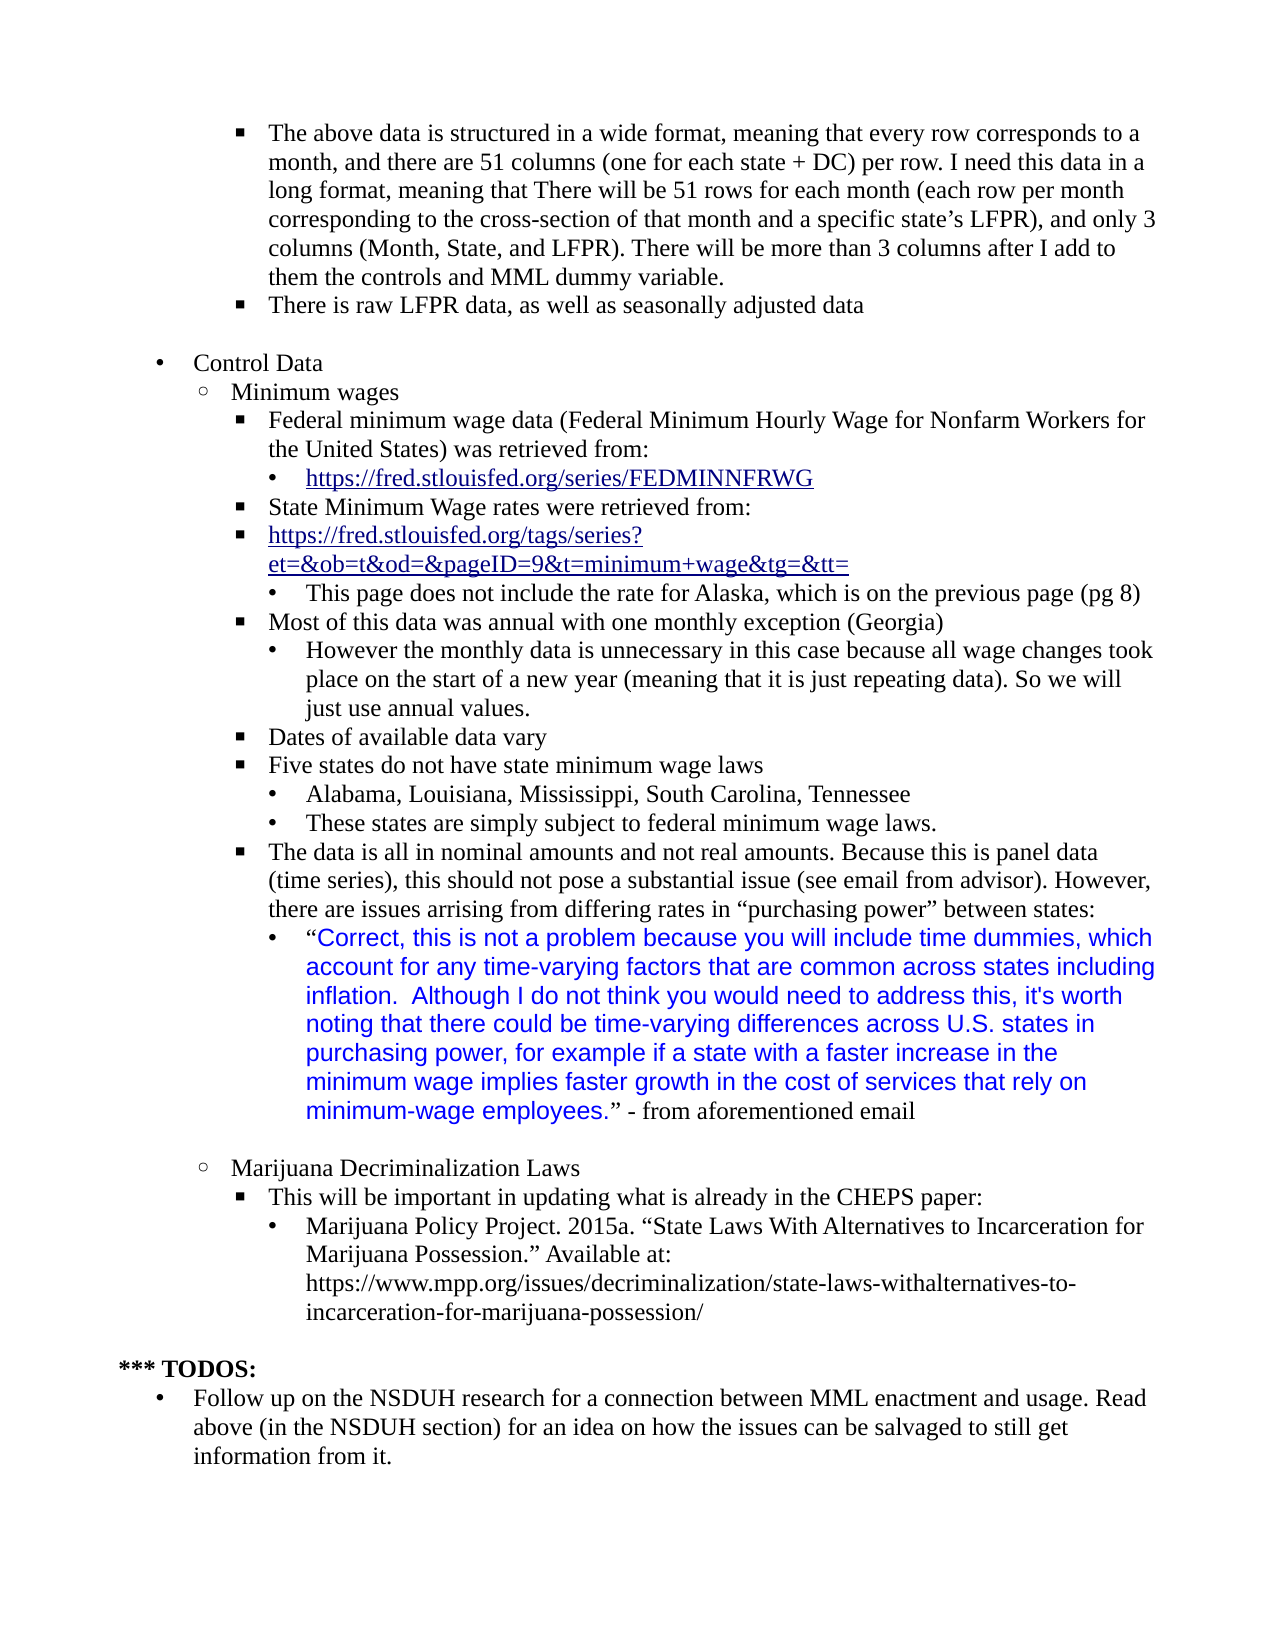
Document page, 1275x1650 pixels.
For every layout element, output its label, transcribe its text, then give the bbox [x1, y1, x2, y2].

list These states are simply subject to federal minimum wage laws. [268, 808, 1157, 837]
list Marijuana Decriminalization Laws [193, 1153, 1157, 1182]
list Marijuana Policy Project. 2015a. “State Laws With Alternatives to Incarceration for Marijuana Possession.” Available at: https://www.mpp.org/issues/decriminalization/state-laws-withalternatives-to-incarceration-for-marijuana-possession/ [268, 1211, 1157, 1326]
list Dates of available data vary [231, 722, 1157, 751]
list Follow up on the NSDUH research for a connection between MML enactment and usage. Read above (in the NSDUH section) for an idea on how the issues can be salvaged to still get information from it. [156, 1383, 1157, 1469]
list Most of this data was annual with one monthly exception (Georgia) [231, 607, 1157, 636]
list Five states do not have state minimum wage laws [231, 751, 1157, 779]
list “Correct, this is not a problem because you will include time dummies, which account for any time-varying factors that are common across states including inflation. Although I do not think you would need to address this, it's worth noting that there could be time-varying differences across U.S. states in purchasing power, for example if a state with a faster increase in the minimum wage implies faster growth in the cost of services that rely on minimum-wage employees.” - from aforementioned email [268, 923, 1157, 1124]
list Control Data [156, 348, 1157, 377]
list This will be important in updating what is already in the CHEPS paper: [231, 1182, 1157, 1211]
list State Minimum Wage rates were retrieved from: [231, 492, 1157, 521]
list https://fred.stlouisfed.org/tags/series?et=&ob=t&od=&pageID=9&t=minimum+wage&tg=&tt= [231, 521, 1157, 578]
list Alabama, Louisiana, Mississippi, South Carolina, Tennessee [268, 779, 1157, 808]
list The data is all in nominal amounts and not real amounts. Because this is panel data (time series), this should not pose a substantial issue (see email from advisor). However, there are issues arrising from differing rates in “purchasing power” between states: [231, 837, 1157, 923]
text *** TODOS: [118, 1354, 1157, 1383]
list This page does not include the rate for Alaska, which is on the previous page (pg 8) [268, 578, 1157, 607]
list However the monthly data is unnecessary in this case because all wage changes took place on the start of a new year (meaning that it is just repeating data). So we will just use annual values. [268, 636, 1157, 722]
list Federal minimum wage data (Federal Minimum Hourly Wage for Nonfarm Workers for the United States) was retrieved from: [231, 406, 1157, 463]
list There is raw LFPR data, as well as seasonally adjusted data [231, 291, 1157, 319]
list Minimum wages [193, 377, 1157, 406]
list The above data is structured in a wide format, meaning that every row corresponds to a month, and there are 51 columns (one for each state + DC) per row. I need this data in a long format, meaning that There will be 51 rows for each month (each row per month corresponding to the cross-section of that month and a specific state’s LFPR), and only 3 columns (Month, State, and LFPR). There will be more than 3 columns after I add to them the controls and MML dummy variable. [231, 118, 1157, 291]
list https://fred.stlouisfed.org/series/FEDMINNFRWG [268, 463, 1157, 492]
